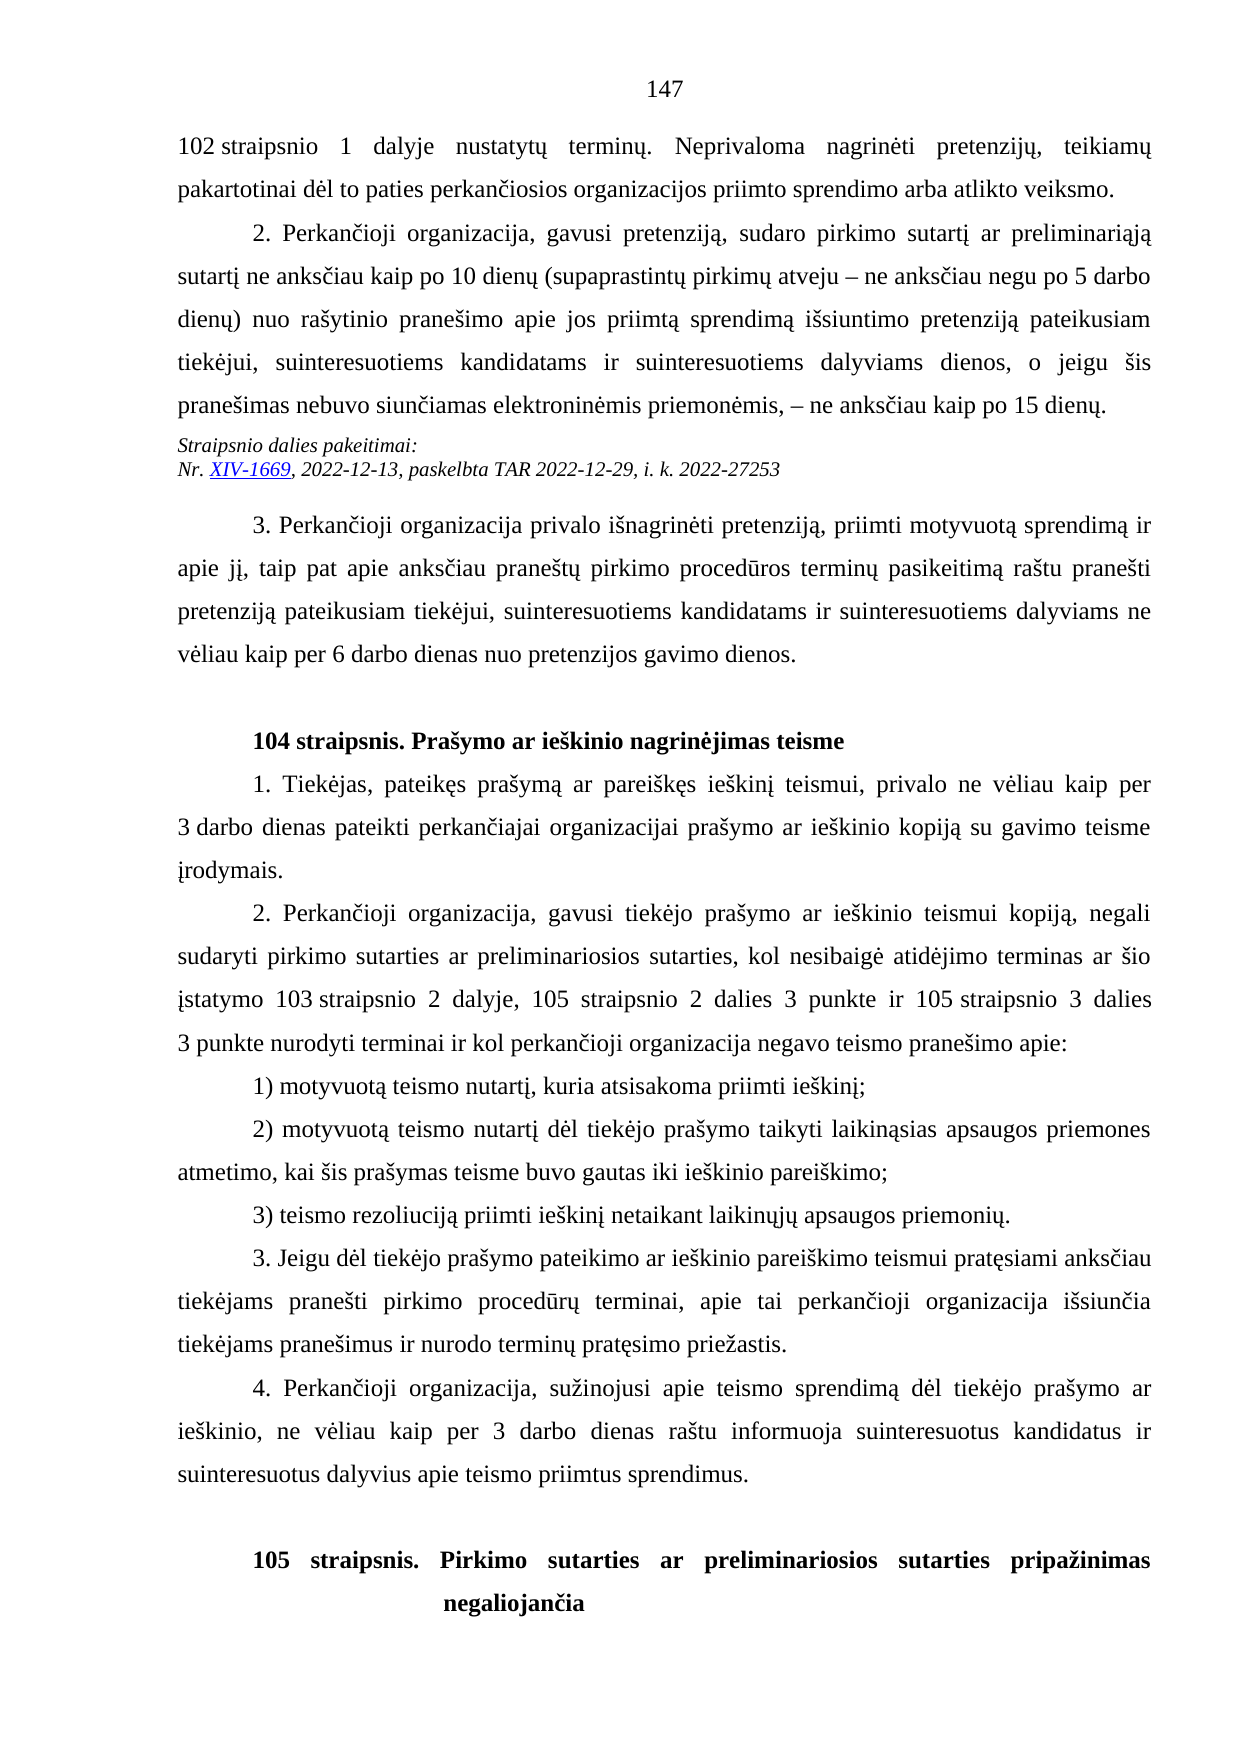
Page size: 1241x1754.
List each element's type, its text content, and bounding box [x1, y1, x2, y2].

text 2. Perkančioji organizacija, gavusi pretenziją, sudaro pirkimo sutartį ar preliminariąją sutartį ne anksčiau kaip po 10 dienų (supaprastintų pirkimų atveju – ne anksčiau negu po 5 darbo dienų) nuo rašytinio pranešimo apie jos priimtą sprendimą išsiuntimo pretenziją pateikusiam tiekėjui, suinteresuotiems kandidatams ir suinteresuotiems dalyviams dienos, o jeigu šis pranešimas nebuvo siunčiamas elektroninėmis priemonėmis, – ne anksčiau kaip po 15 dienų. [177, 218, 1152, 419]
text 105 straipsnis. Pirkimo sutarties ar preliminariosios sutarties pripažinimas negaliojančia [252, 1545, 1152, 1617]
text Nr. XIV-1669, 2022-12-13, paskelbta TAR 2022-12-29, i. k. 2022-27253 [177, 457, 1152, 481]
text 102 straipsnio 1 dalyje nustatytų terminų. Neprivaloma nagrinėti pretenzijų, teikiamų pakartotinai dėl to paties perkančiosios organizacijos priimto sprendimo arba atlikto veiksmo. [177, 131, 1152, 203]
text 104 straipsnis. Prašymo ar ieškinio nagrinėjimas teisme [177, 726, 1152, 754]
text 1) motyvuotą teismo nutartį, kuria atsisakoma priimti ieškinį; [177, 1071, 1152, 1099]
text 4. Perkančioji organizacija, sužinojusi apie teismo sprendimą dėl tiekėjo prašymo ar ieškinio, ne vėliau kaip per 3 darbo dienas raštu informuoja suinteresuotus kandidatus ir suinteresuotus dalyvius apie teismo priimtus sprendimus. [177, 1373, 1152, 1488]
text 2. Perkančioji organizacija, gavusi tiekėjo prašymo ar ieškinio teismui kopiją, negali sudaryti pirkimo sutarties ar preliminariosios sutarties, kol nesibaigė atidėjimo terminas ar šio įstatymo 103 straipsnio 2 dalyje, 105 straipsnio 2 dalies 3 punkte ir 105 straipsnio 3 dalies 3 punkte nurodyti terminai ir kol perkančioji organizacija negavo teismo pranešimo apie: [177, 898, 1152, 1056]
text Straipsnio dalies pakeitimai: [177, 433, 1152, 457]
text 2) motyvuotą teismo nutartį dėl tiekėjo prašymo taikyti laikinąsias apsaugos priemones atmetimo, kai šis prašymas teisme buvo gautas iki ieškinio pareiškimo; [177, 1114, 1152, 1186]
text 3. Perkančioji organizacija privalo išnagrinėti pretenziją, priimti motyvuotą sprendimą ir apie jį, taip pat apie anksčiau praneštų pirkimo procedūros terminų pasikeitimą raštu pranešti pretenziją pateikusiam tiekėjui, suinteresuotiems kandidatams ir suinteresuotiems dalyviams ne vėliau kaip per 6 darbo dienas nuo pretenzijos gavimo dienos. [177, 510, 1152, 668]
text 1. Tiekėjas, pateikęs prašymą ar pareiškęs ieškinį teismui, privalo ne vėliau kaip per 3 darbo dienas pateikti perkančiajai organizacijai prašymo ar ieškinio kopiją su gavimo teisme įrodymais. [177, 769, 1152, 884]
text 3) teismo rezoliuciją priimti ieškinį netaikant laikinųjų apsaugos priemonių. [177, 1200, 1152, 1229]
text 3. Jeigu dėl tiekėjo prašymo pateikimo ar ieškinio pareiškimo teismui pratęsiami anksčiau tiekėjams pranešti pirkimo procedūrų terminai, apie tai perkančioji organizacija išsiunčia tiekėjams pranešimus ir nurodo terminų pratęsimo priežastis. [177, 1243, 1152, 1358]
